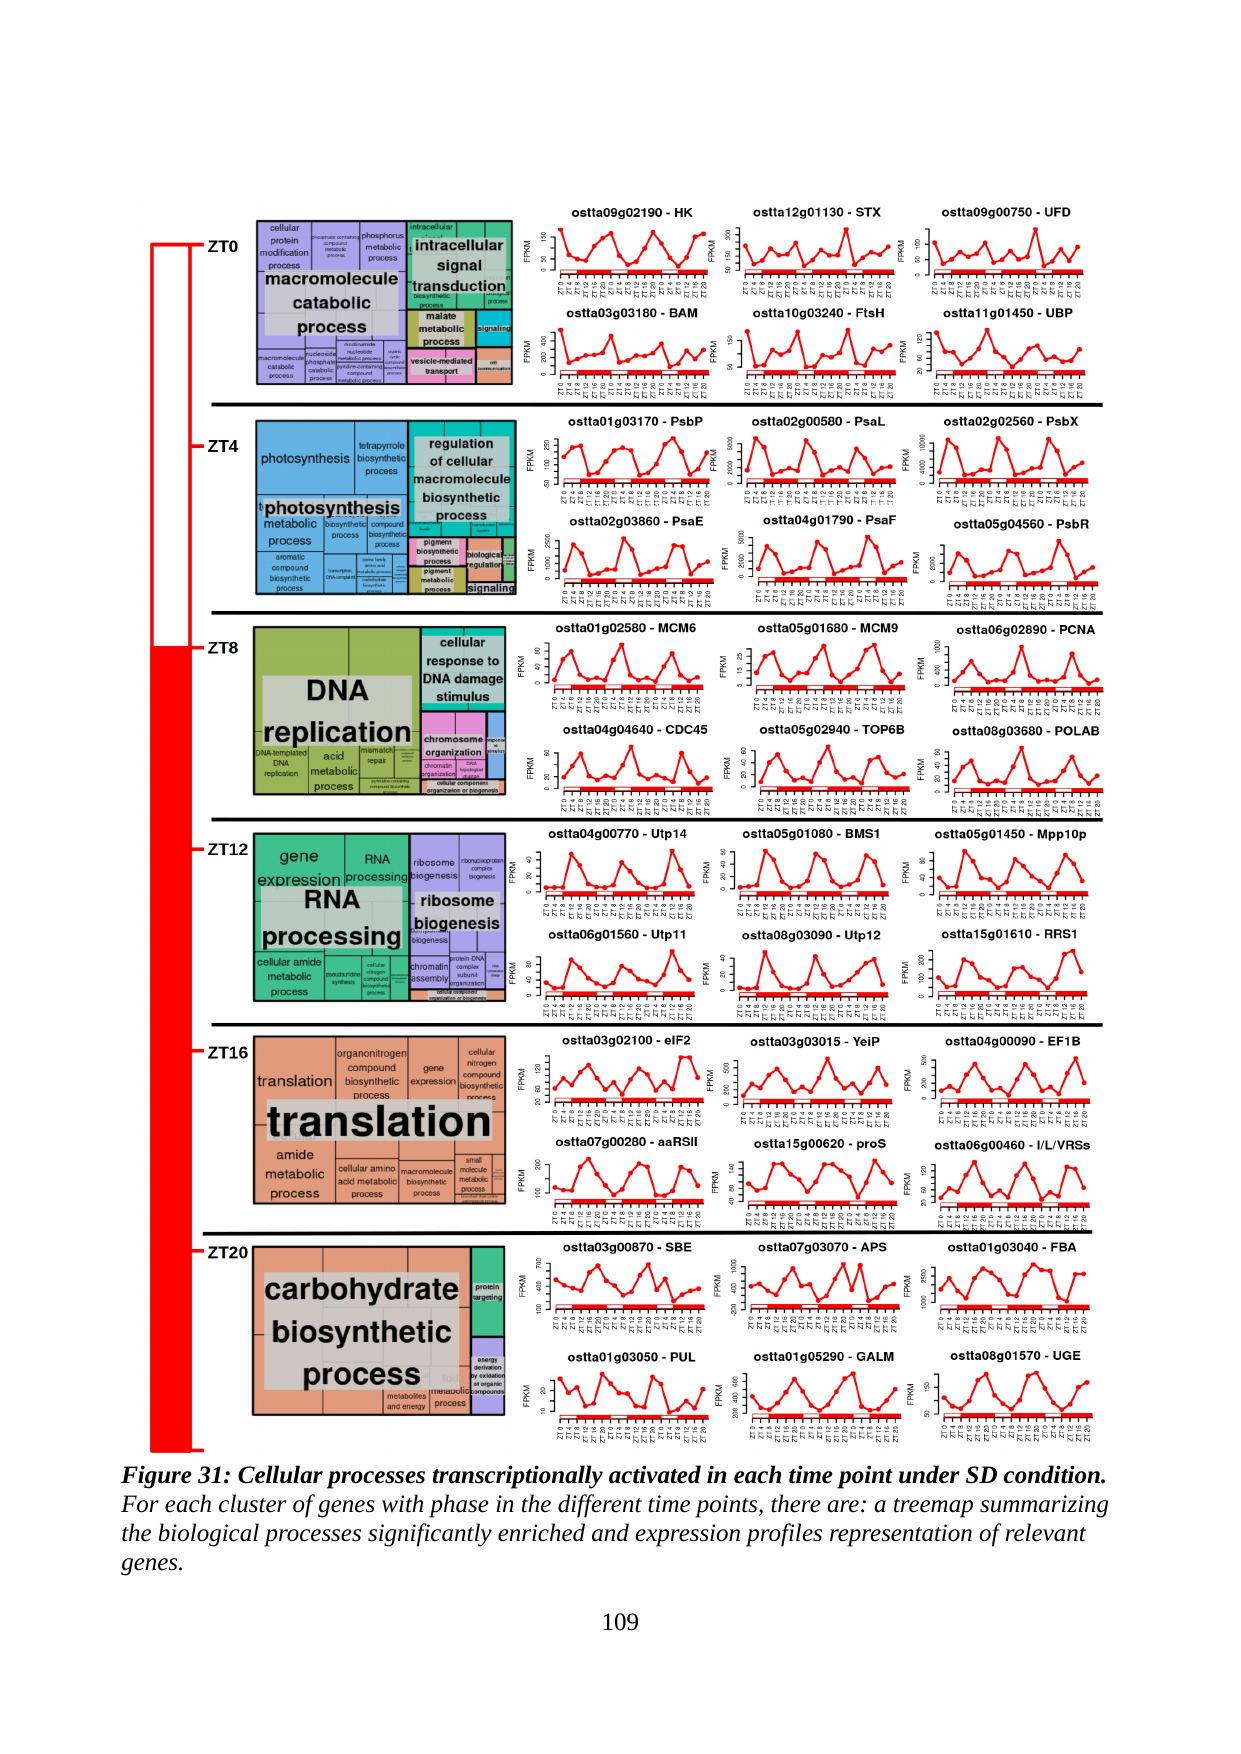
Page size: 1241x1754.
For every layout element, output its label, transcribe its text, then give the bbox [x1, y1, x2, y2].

text Figure 31: Cellular processes transcriptionally activated in each time point under SD condition. For each cluster of genes with phase in the different time points, there are: a treemap summarizing the biological processes significantly enriched and expression profiles representation of relevant genes. [121, 1461, 1113, 1576]
picture [121, 200, 1113, 1461]
